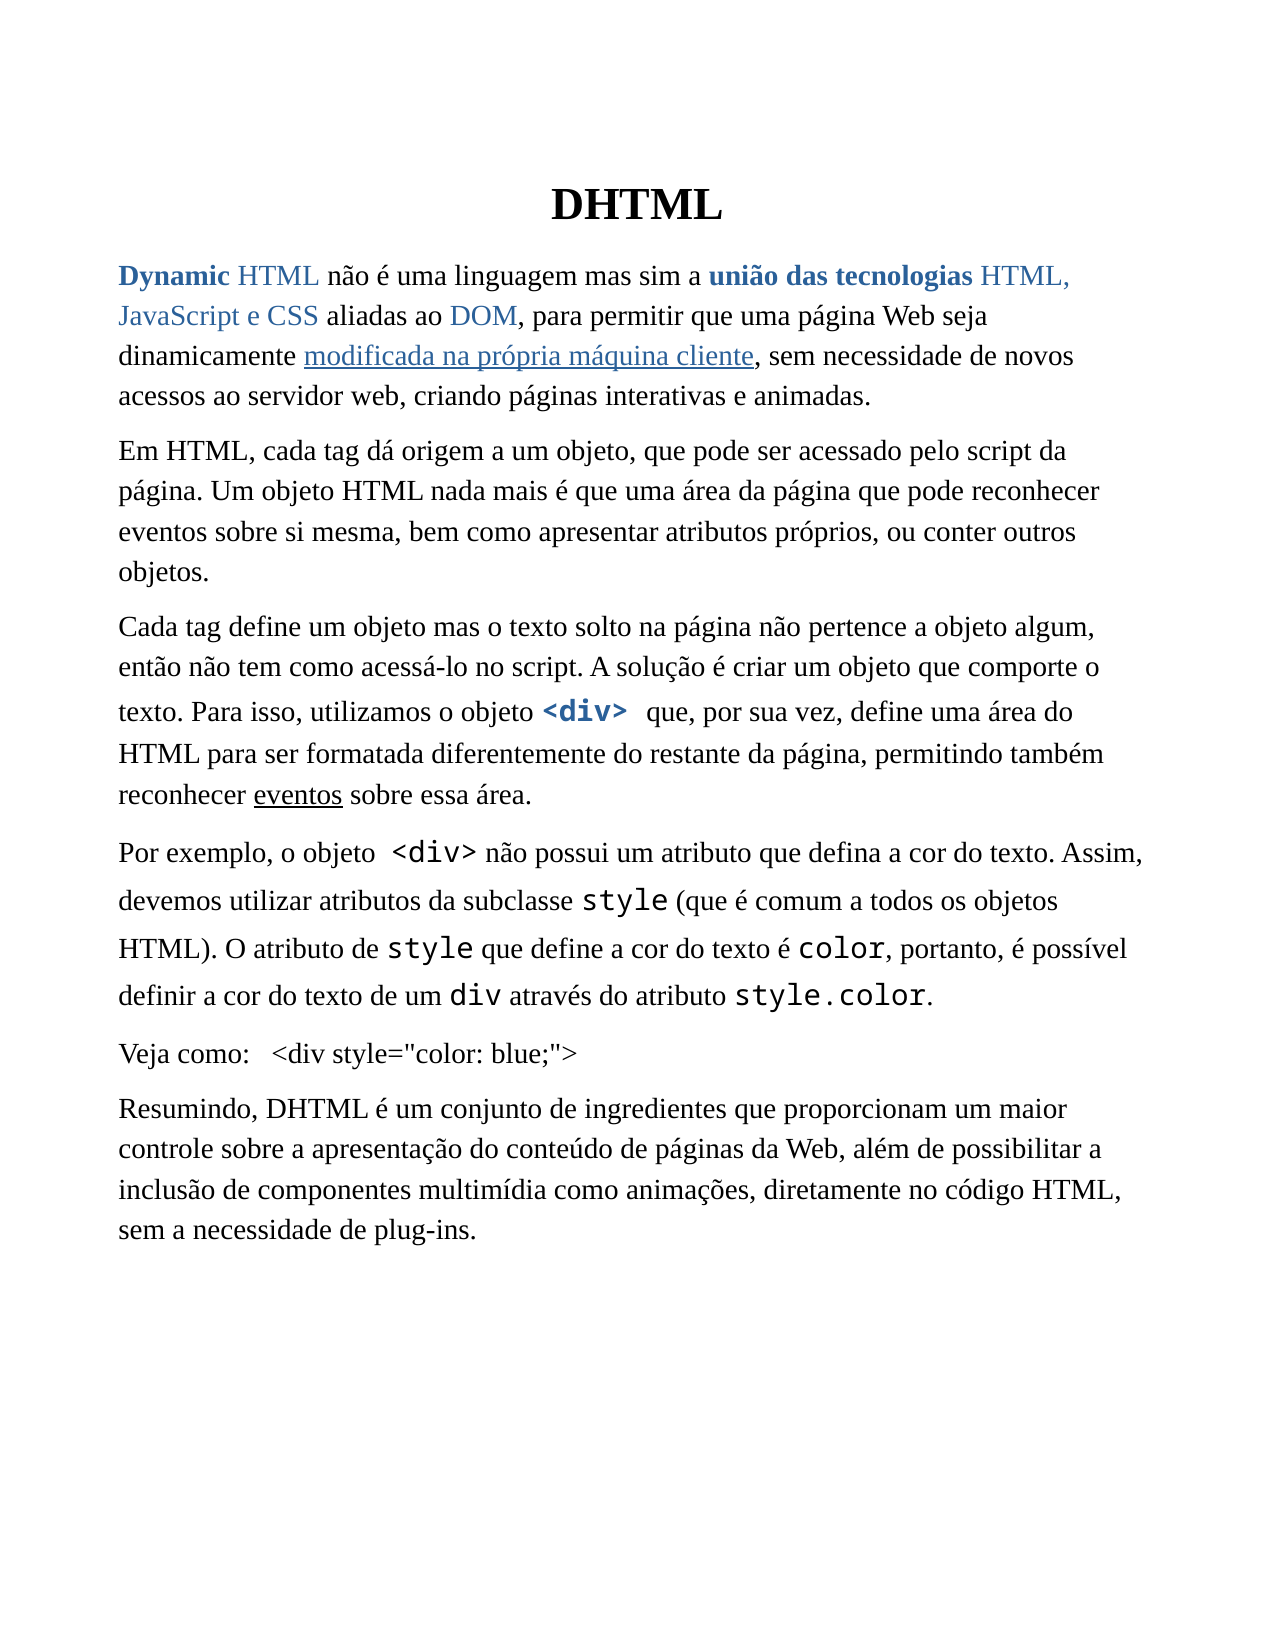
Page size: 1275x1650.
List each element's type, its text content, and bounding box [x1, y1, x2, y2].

text DHTML [118, 176, 1157, 258]
text Veja como: <div style="color: blue;"> [118, 1037, 1157, 1070]
text Resumindo, DHTML é um conjunto de ingredientes que proporcionam um maior controle sobre a apresentação do conteúdo de páginas da Web, além de possibilitar a inclusão de componentes multimídia como animações, diretamente no código HTML, sem a necessidade de plug-ins. [118, 1091, 1157, 1246]
text Dynamic HTML não é uma linguagem mas sim a união das tecnologias HTML, JavaScript e CSS aliadas ao DOM, para permitir que uma página Web seja dinamicamente modificada na própria máquina cliente, sem necessidade de novos acessos ao servidor web, criando páginas interativas e animadas. [118, 258, 1157, 412]
text Cada tag define um objeto mas o texto solto na página não pertence a objeto algum, então não tem como acessá-lo no script. A solução é criar um objeto que comporte o texto. Para isso, utilizamos o objeto <div> que, por sua vez, define uma área do HTML para ser formatada diferentemente do restante da página, permitindo também reconhecer eventos sobre essa área. [118, 609, 1157, 810]
text Em HTML, cada tag dá origem a um objeto, que pode ser acessado pelo script da página. Um objeto HTML nada mais é que uma área da página que pode reconhecer eventos sobre si mesma, bem como apresentar atributos próprios, ou conter outros objetos. [118, 433, 1157, 587]
text Por exemplo, o objeto <div> não possui um atributo que defina a cor do texto. Assim, devemos utilizar atributos da subclasse style (que é comum a todos os objetos HTML). O atributo de style que define a cor do texto é color, portanto, é possível definir a cor do texto de um div através do atributo style.color. [118, 832, 1157, 1014]
